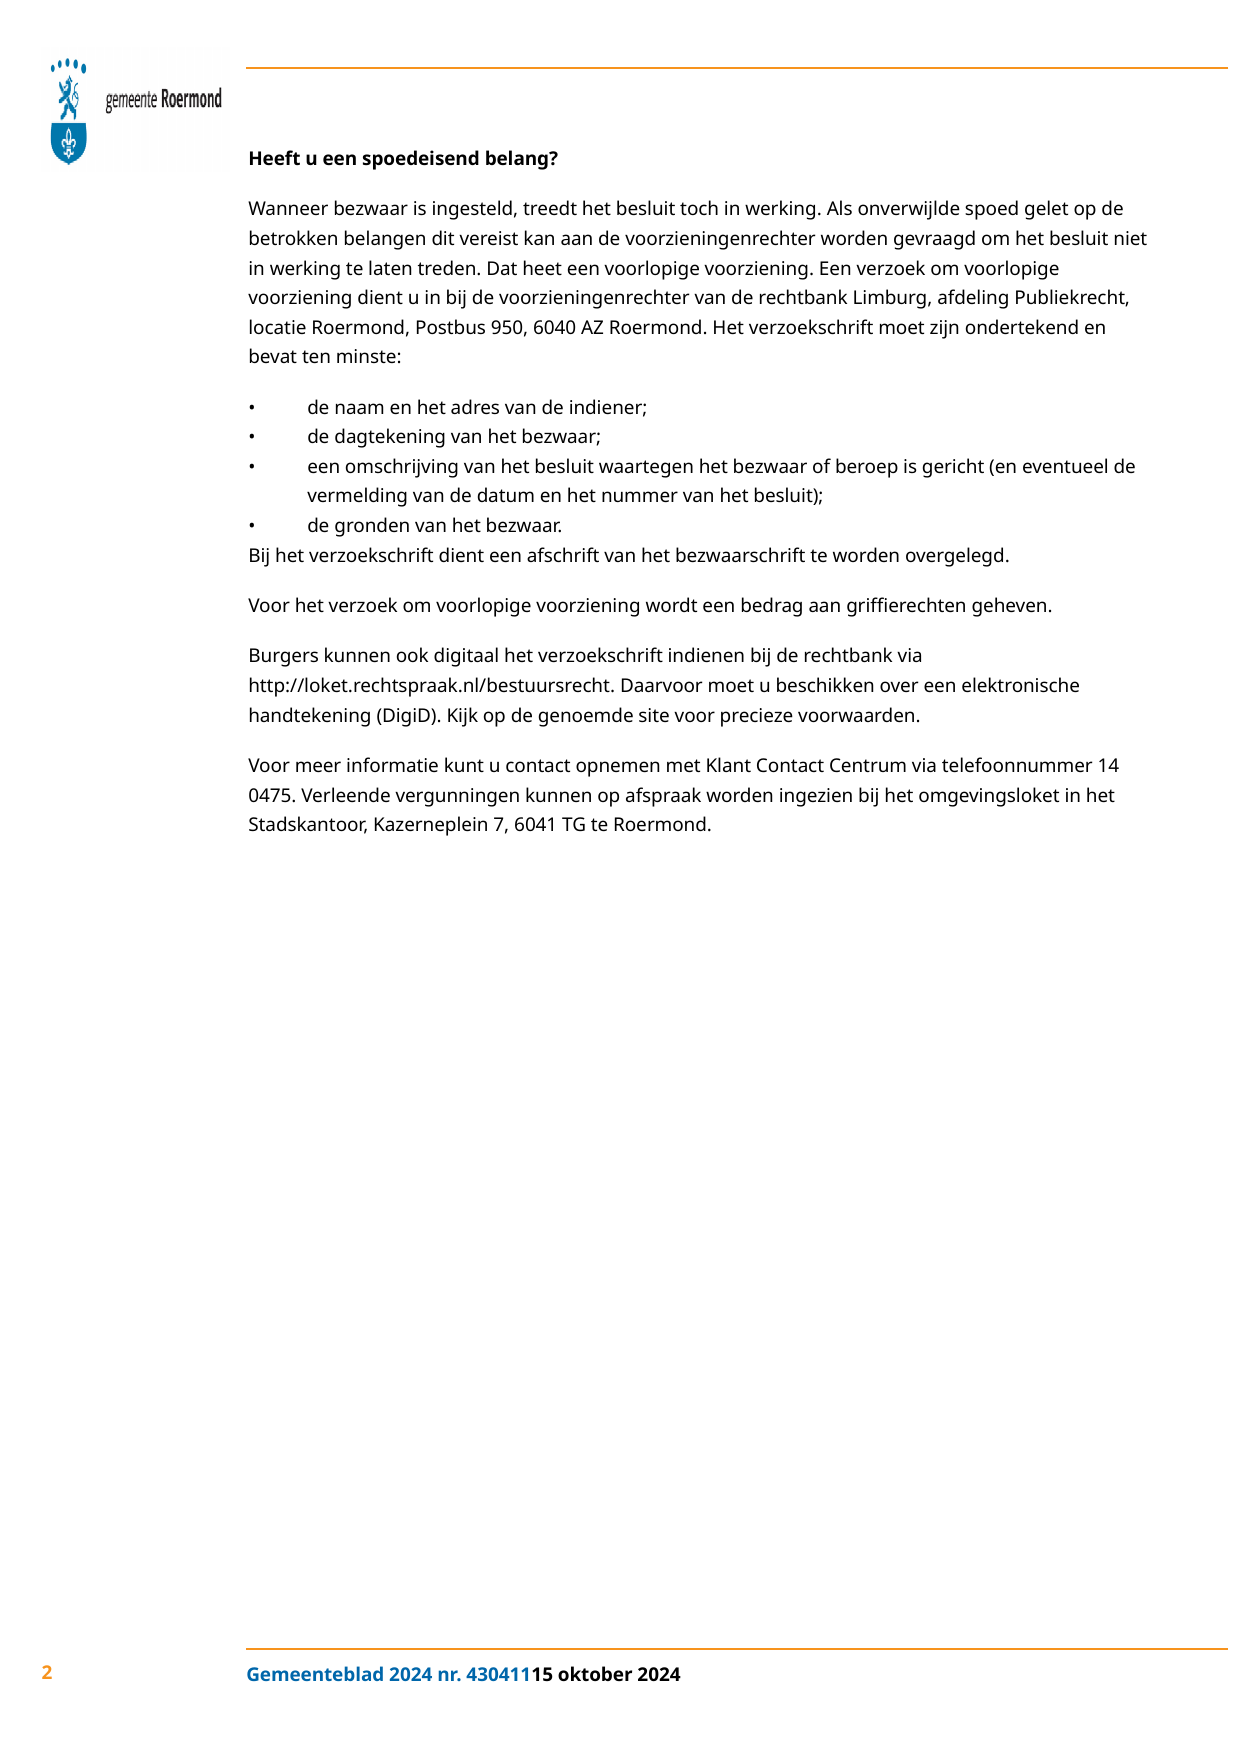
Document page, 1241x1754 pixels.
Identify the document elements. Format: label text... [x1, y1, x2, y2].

text Heeft u een spoedeisend belang? [248, 145, 1152, 171]
picture [41, 47, 231, 172]
list een omschrijving van het besluit waartegen het bezwaar of beroep is gericht (en eventueel de vermelding van de datum en het nummer van het besluit); [248, 453, 1152, 508]
list de gronden van het bezwaar. [248, 512, 1152, 538]
text Voor meer informatie kunt u contact opnemen met Klant Contact Centrum via telefoonnummer 14 0475. Verleende vergunningen kunnen op afspraak worden ingezien bij het omgevingsloket in het Stadskantoor, Kazerneplein 7, 6041 TG te Roermond. [248, 752, 1152, 837]
list de naam en het adres van de indiener; [248, 394, 1152, 420]
text Wanneer bezwaar is ingesteld, treedt het besluit toch in werking. Als onverwijlde spoed gelet op de betrokken belangen dit vereist kan aan de voorzieningenrechter worden gevraagd om het besluit niet in werking te laten treden. Dat heet een voorlopige voorziening. Een verzoek om voorlopige voorziening dient u in bij de voorzieningenrechter van de rechtbank Limburg, afdeling Publiekrecht, locatie Roermond, Postbus 950, 6040 AZ Roermond. Het verzoekschrift moet zijn ondertekend en bevat ten minste: [248, 196, 1152, 369]
text Burgers kunnen ook digitaal het verzoekschrift indienen bij de rechtbank via http://loket.rechtspraak.nl/bestuursrecht. Daarvoor moet u beschikken over een elektronische handtekening (DigiD). Kijk op de genoemde site voor precieze voorwaarden. [248, 643, 1152, 728]
text Bij het verzoekschrift dient een afschrift van het bezwaarschrift te worden overgelegd. [248, 542, 1152, 568]
list de dagtekening van het bezwaar; [248, 423, 1152, 449]
text Voor het verzoek om voorlopige voorziening wordt een bedrag aan griffierechten geheven. [248, 592, 1152, 618]
